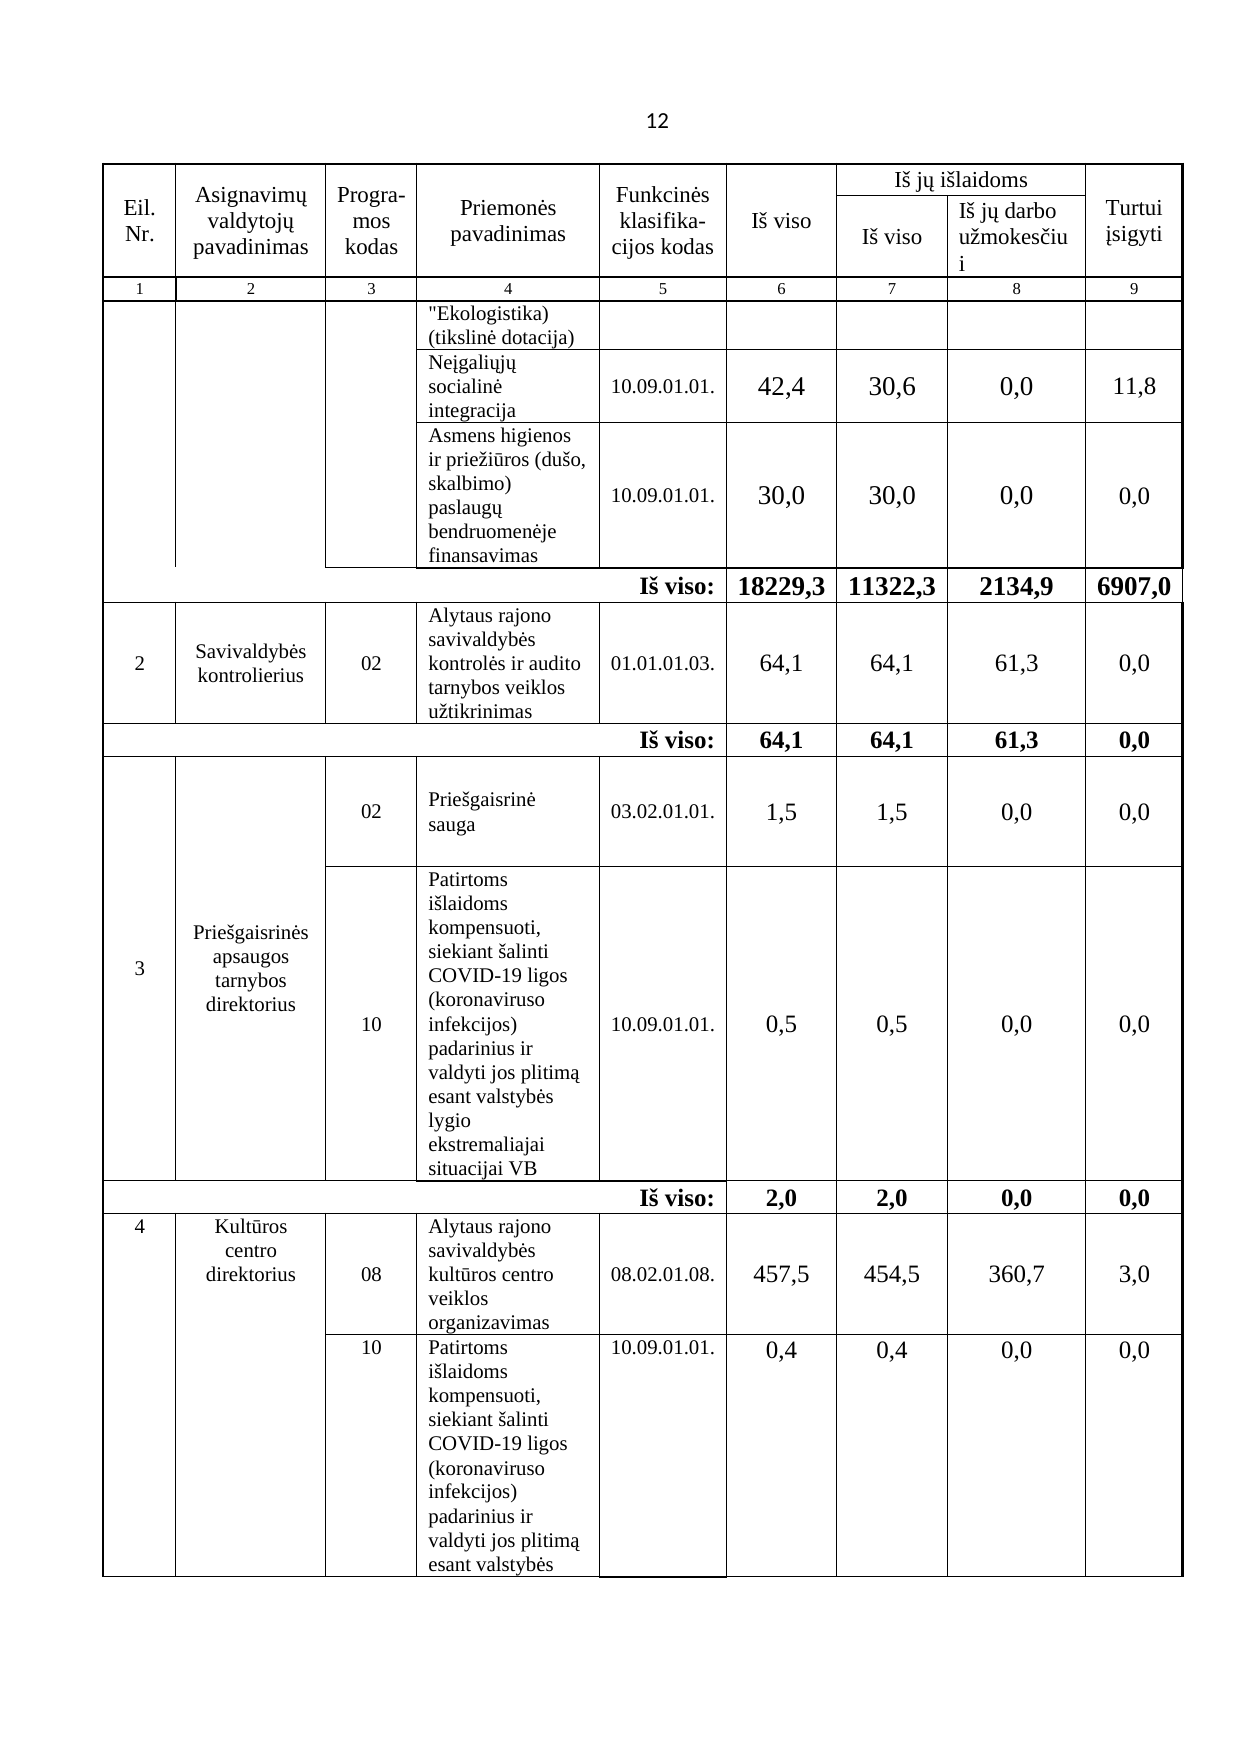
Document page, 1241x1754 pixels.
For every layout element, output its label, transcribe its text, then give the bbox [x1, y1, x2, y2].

table_cell 3 [104, 757, 175, 1180]
table_cell "Ekologistika) (tikslinė dotacija) [417, 302, 599, 349]
table_cell [1086, 302, 1181, 349]
table_cell 454,5 [837, 1214, 947, 1334]
table_cell Savivaldybės kontrolierius [176, 603, 325, 723]
table_cell Iš viso: [104, 567, 726, 602]
table_cell 64,1 [837, 603, 947, 723]
table_cell 0,4 [727, 1335, 836, 1576]
table_cell 0,0 [1086, 603, 1181, 723]
table_cell 0,0 [1086, 724, 1181, 756]
table_cell [600, 302, 726, 349]
table_cell 61,3 [948, 724, 1085, 756]
table_cell [176, 302, 325, 567]
table_cell 0,0 [1086, 1335, 1181, 1576]
table_cell 08.02.01.08. [600, 1214, 726, 1334]
table_cell 10 [326, 1335, 416, 1576]
table_cell 0,0 [1086, 757, 1181, 866]
table_cell 3 [326, 278, 416, 299]
table_cell 0,0 [1086, 867, 1181, 1180]
table_cell Alytaus rajono savivaldybės kultūros centro veiklos organizavimas [417, 1214, 599, 1334]
table_header Iš viso [727, 165, 836, 276]
table_cell 2 [177, 278, 325, 299]
table_cell 01.01.01.03. [600, 603, 726, 723]
table_cell 0,0 [948, 867, 1085, 1180]
table_cell 11322,3 [837, 569, 947, 602]
table_cell 64,1 [837, 724, 947, 756]
table_cell 457,5 [727, 1214, 836, 1334]
table_cell 11,8 [1086, 350, 1181, 422]
table_cell 02 [326, 757, 416, 866]
table_cell 03.02.01.01. [600, 757, 726, 866]
table_cell 10 [326, 867, 416, 1180]
table_cell 1,5 [837, 757, 947, 866]
table_cell 0,0 [948, 1181, 1085, 1213]
table_cell 64,1 [727, 603, 836, 723]
table_cell 10.09.01.01. [600, 867, 726, 1180]
table_cell 61,3 [948, 603, 1085, 723]
table_cell 3,0 [1086, 1214, 1181, 1334]
table_cell 2134,9 [948, 569, 1085, 602]
table_cell [104, 302, 175, 567]
table_cell Alytaus rajono savivaldybės kontrolės ir audito tarnybos veiklos užtikrinimas [417, 603, 599, 723]
table_cell 10.09.01.01. [600, 423, 726, 567]
table_cell 64,1 [727, 724, 836, 756]
table_header Eil. Nr. [104, 165, 175, 276]
table_cell 4 [417, 278, 599, 299]
table_cell 2 [104, 603, 175, 723]
table_cell 30,0 [727, 423, 836, 567]
table_cell 0,4 [837, 1335, 947, 1576]
table_cell 10.09.01.01. [600, 1335, 726, 1576]
table_cell 0,0 [948, 423, 1085, 567]
table_cell 2,0 [727, 1181, 836, 1213]
table_cell 9 [1086, 278, 1181, 299]
table_cell 02 [326, 603, 416, 723]
table_cell 1,5 [727, 757, 836, 866]
table_cell 10.09.01.01. [600, 350, 726, 422]
table_cell Priešgaisrinė sauga [417, 757, 599, 866]
table_cell 42,4 [727, 350, 836, 422]
table_cell 7 [837, 278, 947, 299]
table_cell Asmens higienos ir priežiūros (dušo, skalbimo) paslaugų bendruomenėje finansavimas [417, 423, 599, 567]
table_cell 30,0 [837, 423, 947, 567]
table_header Iš jų išlaidoms [837, 165, 1085, 195]
table_cell [727, 302, 836, 349]
table_cell Iš jų darbo užmokesčiui [948, 196, 1085, 276]
table_header Asignavimų valdytojų pavadinimas [176, 165, 325, 276]
table_cell Iš viso: [104, 724, 726, 756]
table_cell Iš viso: [104, 1181, 726, 1213]
table_cell Iš viso [837, 196, 947, 276]
table_cell 0,0 [948, 1335, 1085, 1576]
table_cell Patirtoms išlaidoms kompensuoti, siekiant šalinti COVID-19 ligos (koronaviruso infekcijos) padarinius ir valdyti jos plitimą esant valstybės [417, 1335, 599, 1576]
table_header Priemonės pavadinimas [417, 165, 599, 276]
table_cell [837, 302, 947, 349]
table_header Turtui įsigyti [1086, 165, 1181, 276]
table_cell 360,7 [948, 1214, 1085, 1334]
table_cell 8 [948, 278, 1085, 299]
table_cell 0,0 [1086, 423, 1181, 567]
table_cell 0,5 [727, 867, 836, 1180]
table_cell 30,6 [837, 350, 947, 422]
table_cell Kultūros centro direktorius [176, 1214, 325, 1576]
table_cell Patirtoms išlaidoms kompensuoti, siekiant šalinti COVID-19 ligos (koronaviruso infekcijos) padarinius ir valdyti jos plitimą esant valstybės lygio ekstremaliajai situacijai VB [417, 867, 599, 1180]
table_cell 5 [600, 278, 726, 299]
table_cell [326, 302, 416, 567]
table_cell 0,0 [948, 757, 1085, 866]
table_header Progra-mos kodas [326, 165, 416, 276]
table_cell 4 [104, 1214, 175, 1576]
table_cell 6 [727, 278, 836, 299]
table_cell 6907,0 [1086, 569, 1182, 602]
table_cell 0,0 [948, 350, 1085, 422]
table_cell Neįgaliųjų socialinė integracija [417, 350, 599, 422]
table_cell [948, 302, 1085, 349]
table_cell 2,0 [837, 1181, 947, 1213]
table_cell 18229,3 [727, 569, 836, 602]
table_cell 08 [326, 1214, 416, 1334]
table_cell 0,5 [837, 867, 947, 1180]
table_cell Priešgaisrinės apsaugos tarnybos direktorius [176, 757, 325, 1180]
table_cell 0,0 [1086, 1181, 1181, 1213]
table_header Funkcinės klasifika-cijos kodas [600, 165, 726, 276]
table_cell 1 [104, 278, 175, 299]
